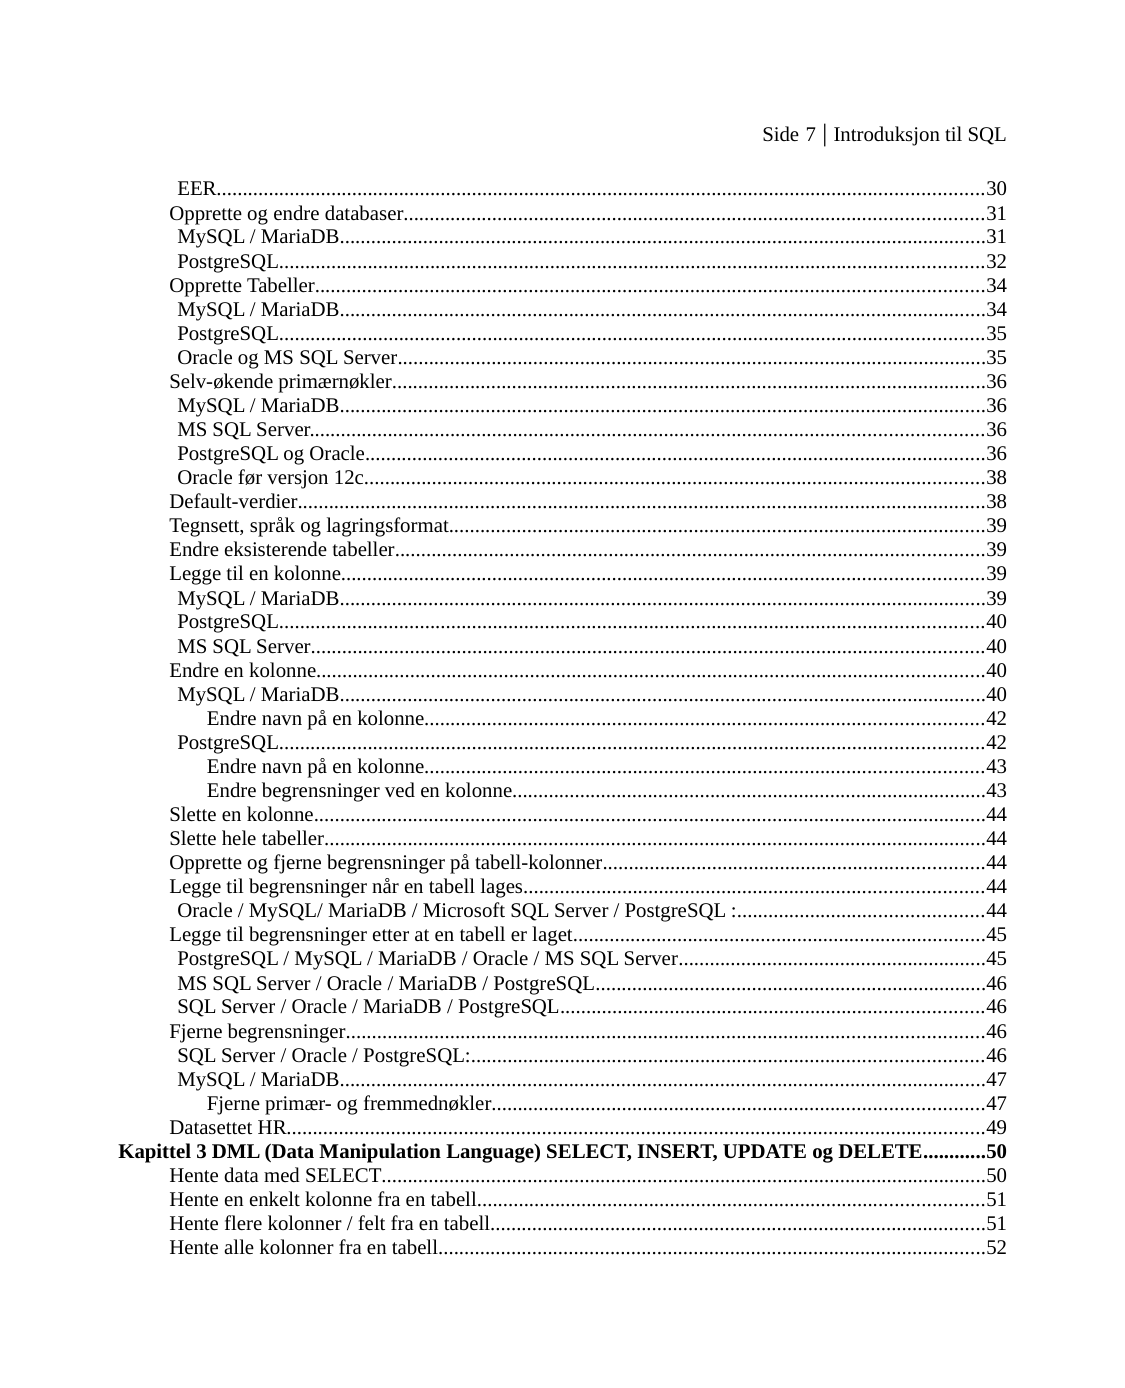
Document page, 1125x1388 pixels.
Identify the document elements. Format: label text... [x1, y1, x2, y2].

text  Hente en enkelt kolonne fra en tabell 51 [148, 1187, 1007, 1211]
text Fjerne primær- og fremmednøkler 47 [207, 1091, 1007, 1115]
text Endre begrensninger ved en kolonne 43 [207, 778, 1007, 802]
text  Tegnsett, språk og lagringsformat 39 [148, 513, 1007, 537]
text  Opprette Tabeller 34 [148, 273, 1007, 297]
text  Legge til begrensninger etter at en tabell er laget 45 [148, 922, 1007, 946]
text  Default-verdier 38 [148, 489, 1007, 513]
text MS SQL Server / Oracle / MariaDB / PostgreSQL 46 [177, 970, 1007, 994]
text MySQL / MariaDB 31 [177, 224, 1007, 248]
text MySQL / MariaDB 40 [177, 682, 1007, 706]
text PostgreSQL 32 [177, 248, 1007, 273]
text  Hente flere kolonner / felt fra en tabell 51 [148, 1211, 1007, 1235]
text Endre navn på en kolonne 42 [207, 706, 1007, 730]
text MS SQL Server. 36 [177, 417, 1007, 441]
text SQL Server / Oracle / MariaDB / PostgreSQL 46 [177, 994, 1007, 1018]
text Kapittel 3 DML (Data Manipulation Language) SELECT, INSERT, UPDATE og DELETE 50 [118, 1139, 1007, 1163]
text PostgreSQL og Oracle 36 [177, 441, 1007, 465]
text  Legge til begrensninger når en tabell lages 44 [148, 874, 1007, 898]
text PostgreSQL / MySQL / MariaDB / Oracle / MS SQL Server 45 [177, 946, 1007, 970]
text  Legge til en kolonne 39 [148, 561, 1007, 585]
text  Fjerne begrensninger 46 [148, 1018, 1007, 1043]
text Endre navn på en kolonne 43 [207, 754, 1007, 778]
text  Endre en kolonne 40 [148, 658, 1007, 682]
text MySQL / MariaDB 39 [177, 585, 1007, 609]
text PostgreSQL 40 [177, 609, 1007, 633]
text  Slette en kolonne 44 [148, 802, 1007, 826]
text MS SQL Server 40 [177, 633, 1007, 658]
text SQL Server / Oracle / PostgreSQL: 46 [177, 1043, 1007, 1067]
text  Hente alle kolonner fra en tabell 52 [148, 1235, 1007, 1259]
text MySQL / MariaDB 34 [177, 297, 1007, 321]
text Oracle før versjon 12c 38 [177, 465, 1007, 489]
text MySQL / MariaDB 47 [177, 1067, 1007, 1091]
text  Opprette og fjerne begrensninger på tabell-kolonner 44 [148, 850, 1007, 874]
text  Endre eksisterende tabeller 39 [148, 537, 1007, 561]
text  Slette hele tabeller 44 [148, 826, 1007, 850]
text EER 30 [177, 176, 1007, 200]
text MySQL / MariaDB 36 [177, 393, 1007, 417]
text PostgreSQL 42 [177, 730, 1007, 754]
text PostgreSQL 35 [177, 321, 1007, 345]
text  Selv-økende primærnøkler 36 [148, 369, 1007, 393]
text Oracle / MySQL/ MariaDB / Microsoft SQL Server / PostgreSQL : 44 [177, 898, 1007, 922]
text  Opprette og endre databaser 31 [148, 200, 1007, 224]
text  Datasettet HR 49 [148, 1115, 1007, 1139]
text  Hente data med SELECT 50 [148, 1163, 1007, 1187]
text Oracle og MS SQL Server 35 [177, 345, 1007, 369]
